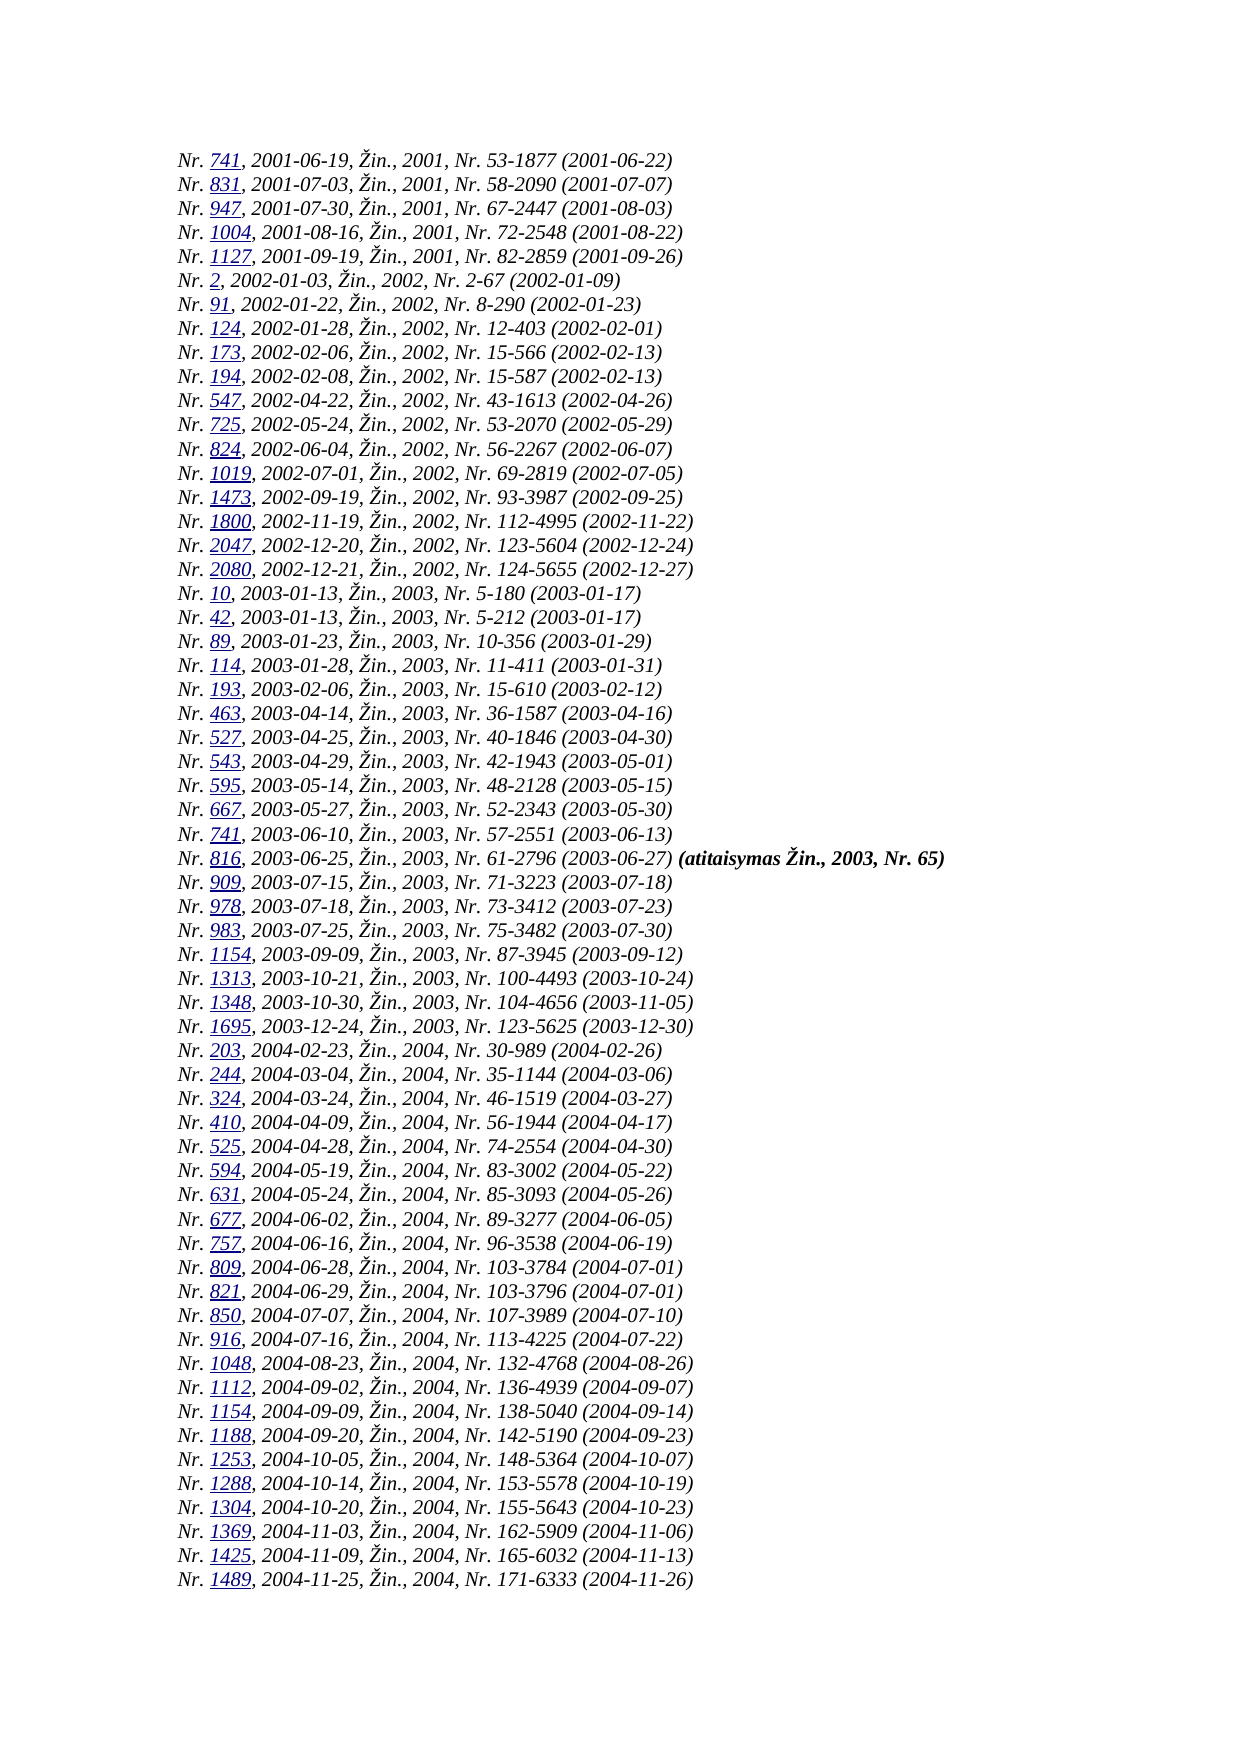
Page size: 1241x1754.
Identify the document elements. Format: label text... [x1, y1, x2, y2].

text Nr. 831, 2001-07-03, Žin., 2001, Nr. 58-2090 (2001-07-07) [177, 172, 1122, 196]
text Nr. 1188, 2004-09-20, Žin., 2004, Nr. 142-5190 (2004-09-23) [177, 1423, 1122, 1447]
text Nr. 983, 2003-07-25, Žin., 2003, Nr. 75-3482 (2003-07-30) [177, 918, 1122, 942]
text Nr. 203, 2004-02-23, Žin., 2004, Nr. 30-989 (2004-02-26) [177, 1038, 1122, 1062]
text Nr. 978, 2003-07-18, Žin., 2003, Nr. 73-3412 (2003-07-23) [177, 894, 1122, 918]
text Nr. 821, 2004-06-29, Žin., 2004, Nr. 103-3796 (2004-07-01) [177, 1279, 1122, 1303]
text Nr. 1127, 2001-09-19, Žin., 2001, Nr. 82-2859 (2001-09-26) [177, 244, 1122, 268]
text Nr. 193, 2003-02-06, Žin., 2003, Nr. 15-610 (2003-02-12) [177, 677, 1122, 701]
text Nr. 124, 2002-01-28, Žin., 2002, Nr. 12-403 (2002-02-01) [177, 316, 1122, 340]
text Nr. 1004, 2001-08-16, Žin., 2001, Nr. 72-2548 (2001-08-22) [177, 220, 1122, 244]
text Nr. 725, 2002-05-24, Žin., 2002, Nr. 53-2070 (2002-05-29) [177, 412, 1122, 436]
text Nr. 1154, 2004-09-09, Žin., 2004, Nr. 138-5040 (2004-09-14) [177, 1399, 1122, 1423]
text Nr. 667, 2003-05-27, Žin., 2003, Nr. 52-2343 (2003-05-30) [177, 797, 1122, 821]
text Nr. 1288, 2004-10-14, Žin., 2004, Nr. 153-5578 (2004-10-19) [177, 1471, 1122, 1495]
text Nr. 194, 2002-02-08, Žin., 2002, Nr. 15-587 (2002-02-13) [177, 364, 1122, 388]
text Nr. 1112, 2004-09-02, Žin., 2004, Nr. 136-4939 (2004-09-07) [177, 1375, 1122, 1399]
text Nr. 543, 2003-04-29, Žin., 2003, Nr. 42-1943 (2003-05-01) [177, 749, 1122, 773]
text Nr. 1019, 2002-07-01, Žin., 2002, Nr. 69-2819 (2002-07-05) [177, 461, 1122, 484]
text Nr. 1313, 2003-10-21, Žin., 2003, Nr. 100-4493 (2003-10-24) [177, 966, 1122, 990]
text Nr. 1304, 2004-10-20, Žin., 2004, Nr. 155-5643 (2004-10-23) [177, 1495, 1122, 1519]
text Nr. 816, 2003-06-25, Žin., 2003, Nr. 61-2796 (2003-06-27) (atitaisymas Žin., 2003, Nr. 65) [177, 846, 1122, 869]
text Nr. 525, 2004-04-28, Žin., 2004, Nr. 74-2554 (2004-04-30) [177, 1134, 1122, 1158]
text Nr. 1154, 2003-09-09, Žin., 2003, Nr. 87-3945 (2003-09-12) [177, 942, 1122, 966]
text Nr. 2, 2002-01-03, Žin., 2002, Nr. 2-67 (2002-01-09) [177, 268, 1122, 292]
text Nr. 2047, 2002-12-20, Žin., 2002, Nr. 123-5604 (2002-12-24) [177, 533, 1122, 557]
text Nr. 595, 2003-05-14, Žin., 2003, Nr. 48-2128 (2003-05-15) [177, 773, 1122, 797]
text Nr. 741, 2003-06-10, Žin., 2003, Nr. 57-2551 (2003-06-13) [177, 821, 1122, 846]
text Nr. 631, 2004-05-24, Žin., 2004, Nr. 85-3093 (2004-05-26) [177, 1182, 1122, 1206]
text Nr. 1048, 2004-08-23, Žin., 2004, Nr. 132-4768 (2004-08-26) [177, 1351, 1122, 1375]
text Nr. 594, 2004-05-19, Žin., 2004, Nr. 83-3002 (2004-05-22) [177, 1158, 1122, 1182]
text Nr. 1253, 2004-10-05, Žin., 2004, Nr. 148-5364 (2004-10-07) [177, 1447, 1122, 1471]
text Nr. 527, 2003-04-25, Žin., 2003, Nr. 40-1846 (2003-04-30) [177, 725, 1122, 749]
text Nr. 1369, 2004-11-03, Žin., 2004, Nr. 162-5909 (2004-11-06) [177, 1519, 1122, 1543]
text Nr. 1473, 2002-09-19, Žin., 2002, Nr. 93-3987 (2002-09-25) [177, 484, 1122, 509]
text Nr. 1348, 2003-10-30, Žin., 2003, Nr. 104-4656 (2003-11-05) [177, 990, 1122, 1014]
text Nr. 114, 2003-01-28, Žin., 2003, Nr. 11-411 (2003-01-31) [177, 653, 1122, 677]
text Nr. 410, 2004-04-09, Žin., 2004, Nr. 56-1944 (2004-04-17) [177, 1110, 1122, 1134]
text Nr. 916, 2004-07-16, Žin., 2004, Nr. 113-4225 (2004-07-22) [177, 1327, 1122, 1351]
text Nr. 909, 2003-07-15, Žin., 2003, Nr. 71-3223 (2003-07-18) [177, 869, 1122, 894]
text Nr. 463, 2003-04-14, Žin., 2003, Nr. 36-1587 (2003-04-16) [177, 701, 1122, 725]
text Nr. 173, 2002-02-06, Žin., 2002, Nr. 15-566 (2002-02-13) [177, 340, 1122, 364]
text Nr. 757, 2004-06-16, Žin., 2004, Nr. 96-3538 (2004-06-19) [177, 1231, 1122, 1254]
text Nr. 244, 2004-03-04, Žin., 2004, Nr. 35-1144 (2004-03-06) [177, 1062, 1122, 1086]
text Nr. 324, 2004-03-24, Žin., 2004, Nr. 46-1519 (2004-03-27) [177, 1086, 1122, 1110]
text Nr. 1489, 2004-11-25, Žin., 2004, Nr. 171-6333 (2004-11-26) [177, 1567, 1122, 1591]
text Nr. 42, 2003-01-13, Žin., 2003, Nr. 5-212 (2003-01-17) [177, 605, 1122, 629]
text Nr. 2080, 2002-12-21, Žin., 2002, Nr. 124-5655 (2002-12-27) [177, 557, 1122, 581]
text Nr. 677, 2004-06-02, Žin., 2004, Nr. 89-3277 (2004-06-05) [177, 1206, 1122, 1231]
text Nr. 10, 2003-01-13, Žin., 2003, Nr. 5-180 (2003-01-17) [177, 581, 1122, 605]
text Nr. 741, 2001-06-19, Žin., 2001, Nr. 53-1877 (2001-06-22) [177, 148, 1122, 172]
text Nr. 89, 2003-01-23, Žin., 2003, Nr. 10-356 (2003-01-29) [177, 629, 1122, 653]
text Nr. 947, 2001-07-30, Žin., 2001, Nr. 67-2447 (2001-08-03) [177, 196, 1122, 220]
text Nr. 1695, 2003-12-24, Žin., 2003, Nr. 123-5625 (2003-12-30) [177, 1014, 1122, 1038]
text Nr. 824, 2002-06-04, Žin., 2002, Nr. 56-2267 (2002-06-07) [177, 436, 1122, 461]
text Nr. 1800, 2002-11-19, Žin., 2002, Nr. 112-4995 (2002-11-22) [177, 509, 1122, 533]
text Nr. 91, 2002-01-22, Žin., 2002, Nr. 8-290 (2002-01-23) [177, 292, 1122, 316]
text Nr. 809, 2004-06-28, Žin., 2004, Nr. 103-3784 (2004-07-01) [177, 1254, 1122, 1279]
text Nr. 850, 2004-07-07, Žin., 2004, Nr. 107-3989 (2004-07-10) [177, 1303, 1122, 1327]
text Nr. 547, 2002-04-22, Žin., 2002, Nr. 43-1613 (2002-04-26) [177, 388, 1122, 412]
text Nr. 1425, 2004-11-09, Žin., 2004, Nr. 165-6032 (2004-11-13) [177, 1543, 1122, 1567]
